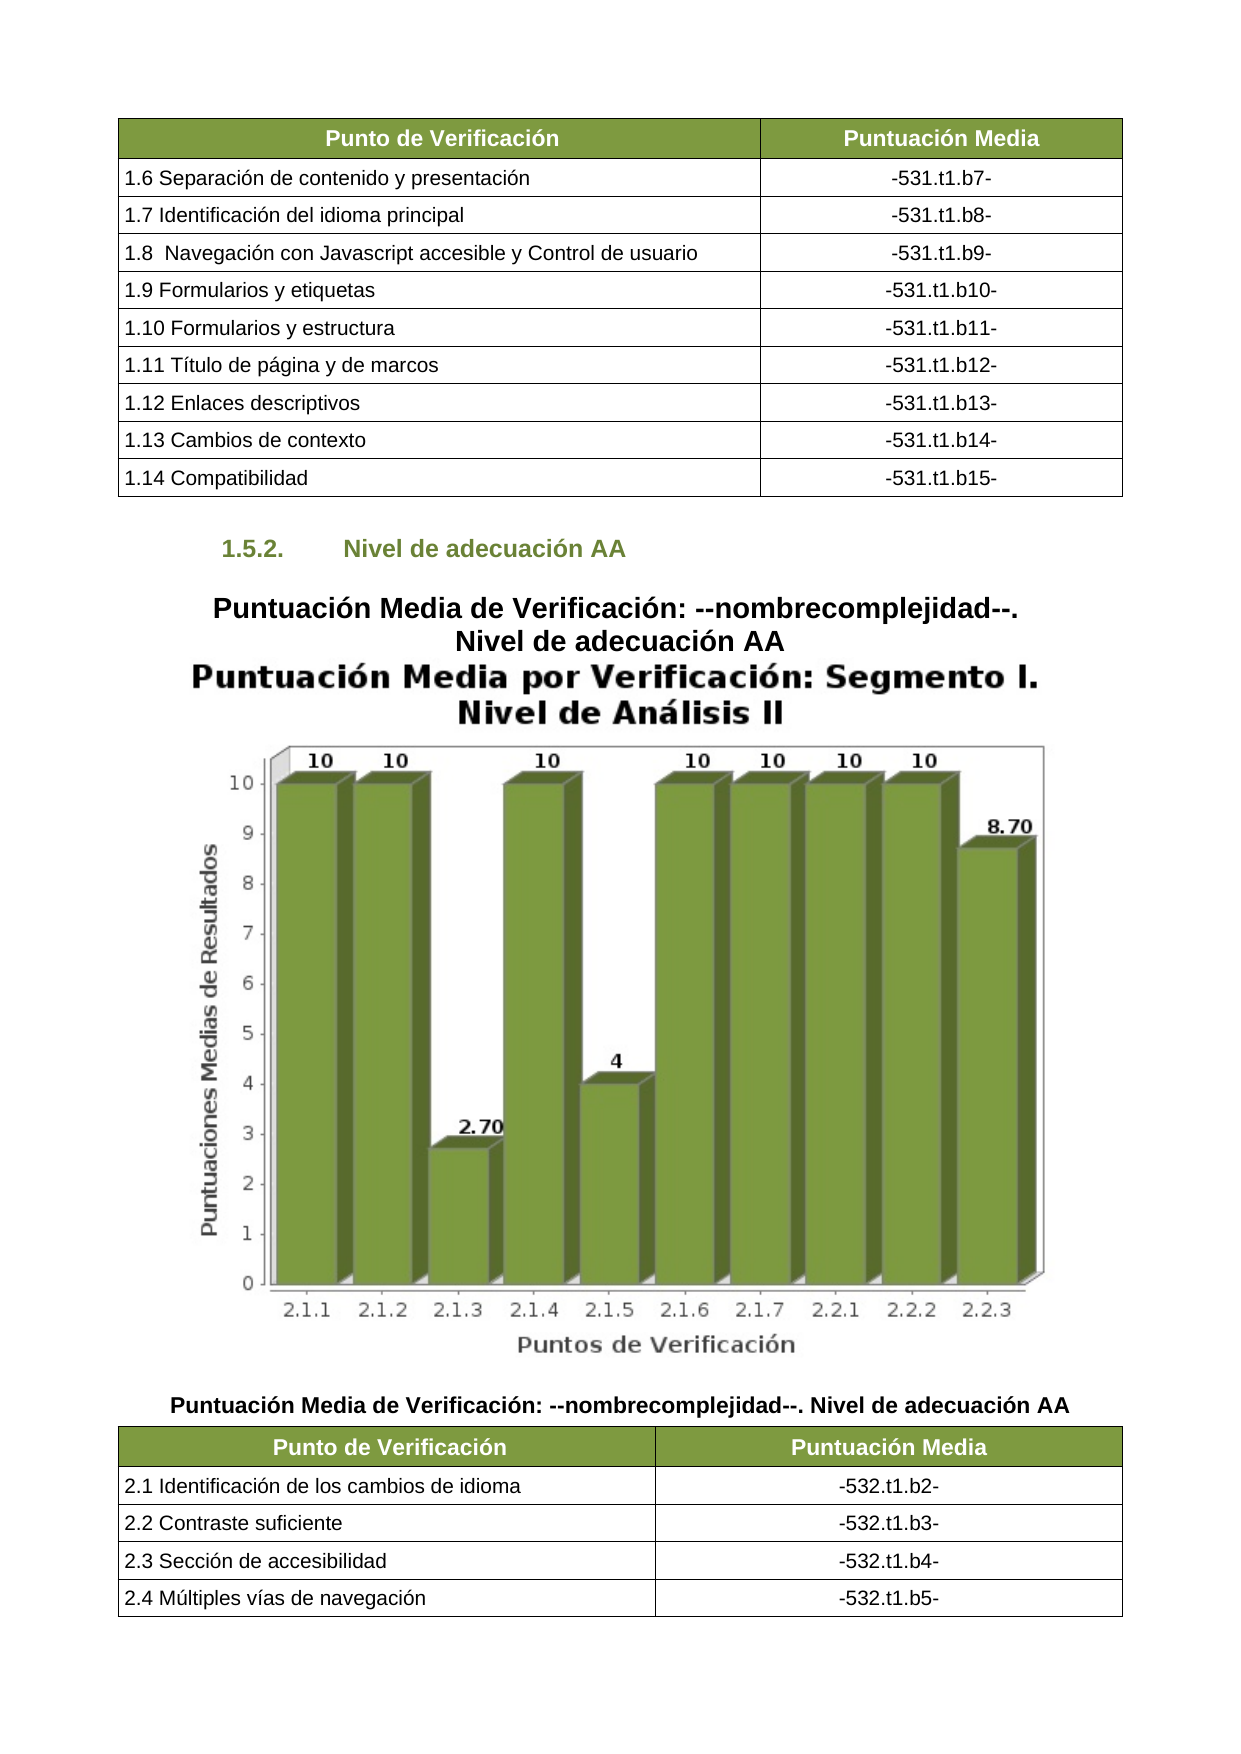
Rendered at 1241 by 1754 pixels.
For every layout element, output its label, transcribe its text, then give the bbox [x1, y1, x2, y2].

picture [178, 657, 1062, 1367]
table_cell -531.t1.b10- [761, 272, 1122, 308]
table_cell 1.7 Identificación del idioma principal [119, 197, 760, 233]
table_header Puntuación Media [656, 1427, 1122, 1466]
text Puntuación Media de Verificación: --nombrecomplejidad--. Nivel de adecuación AA [118, 1392, 1122, 1418]
table_cell -531.t1.b15- [761, 459, 1122, 496]
table_cell 1.6 Separación de contenido y presentación [119, 159, 760, 196]
table_cell 2.4 Múltiples vías de navegación [119, 1580, 655, 1616]
table_cell 1.10 Formularios y estructura [119, 309, 760, 346]
table_cell 1.14 Compatibilidad [119, 459, 760, 496]
text Puntuación Media de Verificación: --nombrecomplejidad--. [118, 591, 1122, 624]
table_cell -531.t1.b8- [761, 197, 1122, 233]
table_cell 2.2 Contraste suficiente [119, 1505, 655, 1541]
table_cell -532.t1.b4- [656, 1542, 1122, 1579]
table_cell -531.t1.b14- [761, 422, 1122, 458]
text Nivel de adecuación AA [118, 624, 1122, 658]
table_cell -531.t1.b12- [761, 347, 1122, 383]
table_cell 1.11 Título de página y de marcos [119, 347, 760, 383]
table_cell -531.t1.b7- [761, 159, 1122, 196]
table_cell -531.t1.b11- [761, 309, 1122, 346]
table_cell 1.13 Cambios de contexto [119, 422, 760, 458]
table_cell 1.8 Navegación con Javascript accesible y Control de usuario [119, 234, 760, 271]
table_cell -532.t1.b3- [656, 1505, 1122, 1541]
table_cell -532.t1.b2- [656, 1467, 1122, 1504]
table_header Punto de Verificación [119, 1427, 655, 1466]
table_cell -531.t1.b9- [761, 234, 1122, 271]
table_cell 1.9 Formularios y etiquetas [119, 272, 760, 308]
table_header Punto de Verificación [119, 119, 760, 158]
table_cell 1.12 Enlaces descriptivos [119, 384, 760, 421]
table_cell -532.t1.b5- [656, 1580, 1122, 1616]
table_header Puntuación Media [761, 119, 1122, 158]
subtitle Nivel de adecuación AA [214, 534, 1122, 563]
table_cell 2.1 Identificación de los cambios de idioma [119, 1467, 655, 1504]
table_cell -531.t1.b13- [761, 384, 1122, 421]
table_cell 2.3 Sección de accesibilidad [119, 1542, 655, 1579]
